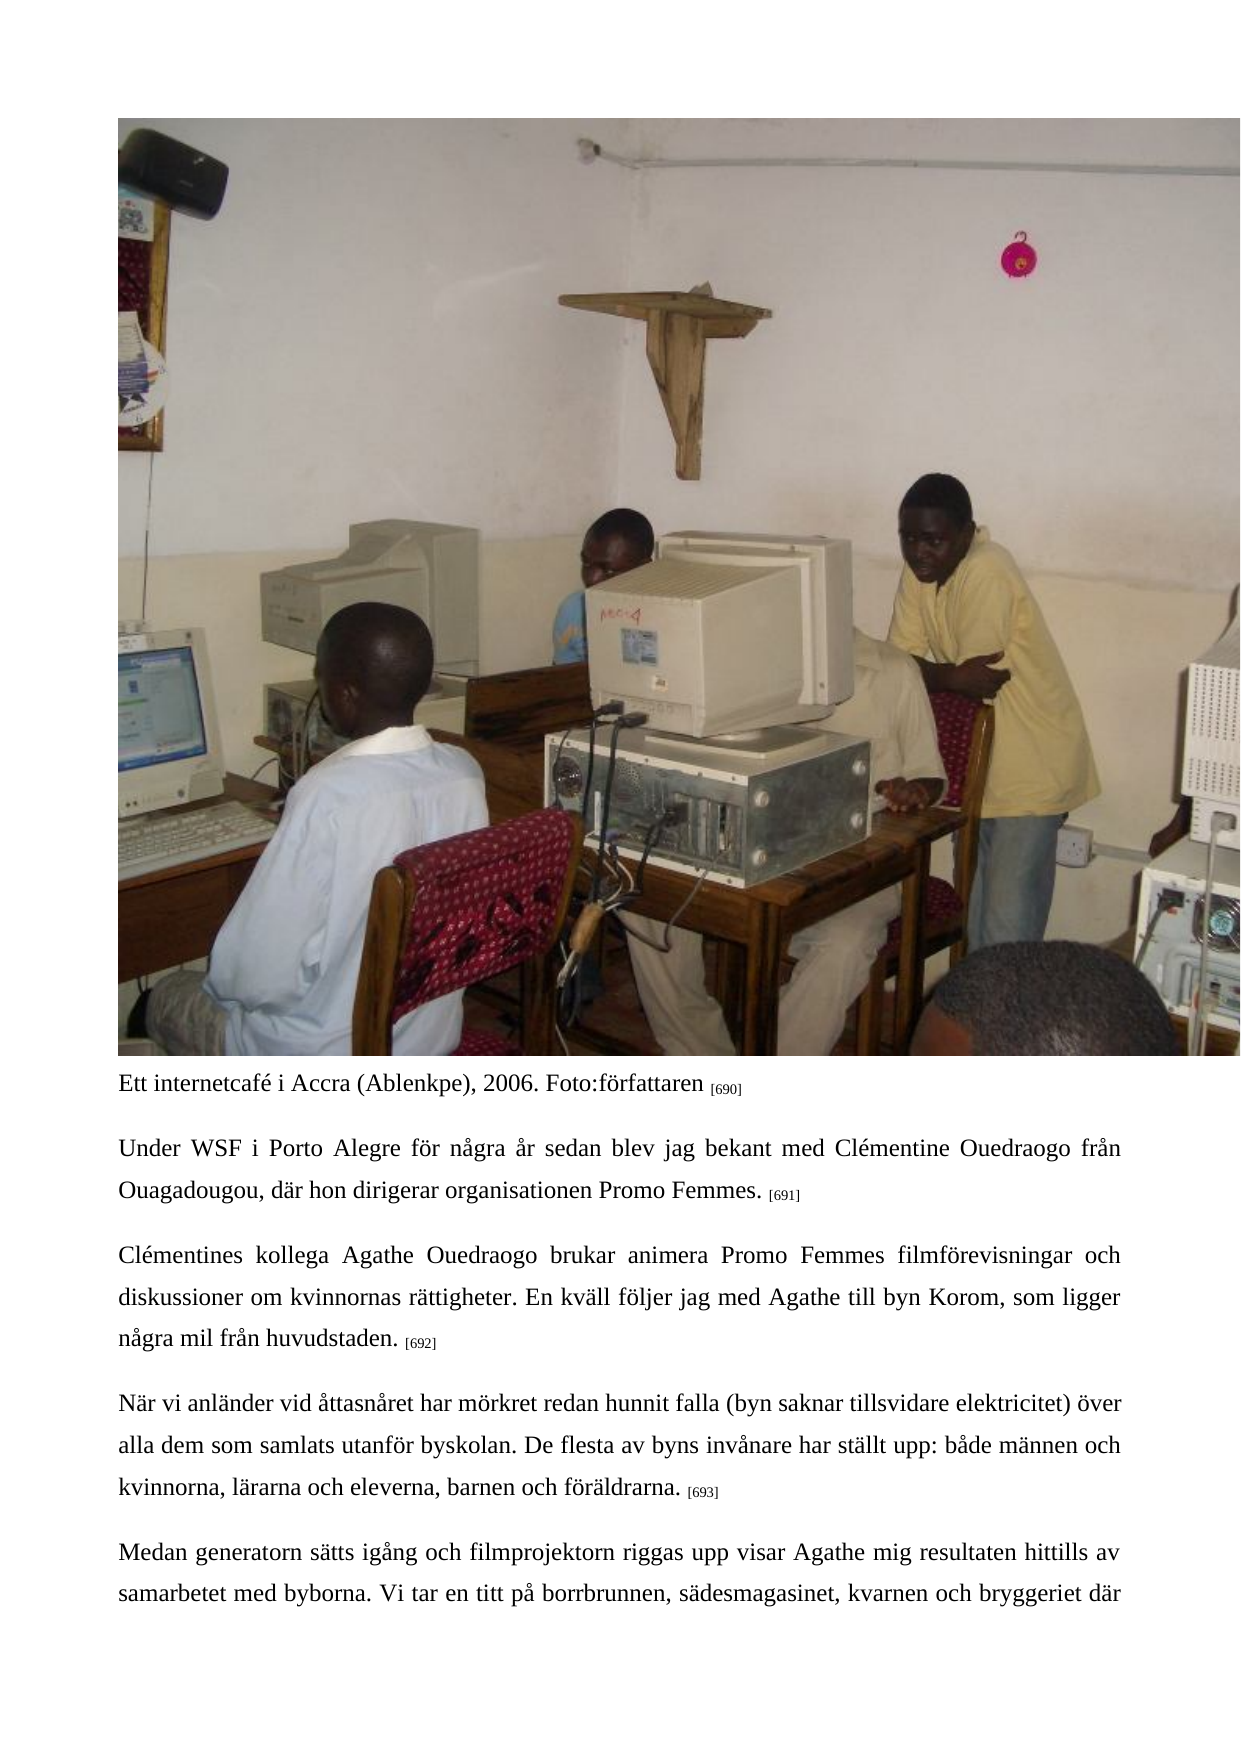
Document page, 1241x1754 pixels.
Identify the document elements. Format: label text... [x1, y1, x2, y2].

text Clémentines kollega Agathe Ouedraogo brukar animera Promo Femmes filmförevisningar och diskussioner om kvinnornas rättigheter. En kväll följer jag med Agathe till byn Korom, som ligger några mil från huvudstaden. [692] [118, 1241, 1122, 1352]
text Medan generatorn sätts igång och filmprojektorn riggas upp visar Agathe mig resultaten hittills av samarbetet med byborna. Vi tar en titt på borrbrunnen, sädesmagasinet, kvarnen och bryggeriet där [118, 1538, 1122, 1607]
text När vi anländer vid åttasnåret har mörkret redan hunnit falla (byn saknar tillsvidare elektricitet) över alla dem som samlats utanför byskolan. De flesta av byns invånare har ställt upp: både männen och kvinnorna, lärarna och eleverna, barnen och föräldrarna. [693] [118, 1389, 1122, 1500]
text Ett internetcafé i Accra (Ablenkpe), 2006. Foto:författaren [690] [118, 1056, 1122, 1097]
picture [118, 118, 1241, 1056]
text Under WSF i Porto Alegre för några år sedan blev jag bekant med Clémentine Ouedraogo från Ouagadougou, där hon dirigerar organisationen Promo Femmes. [691] [118, 1134, 1122, 1204]
